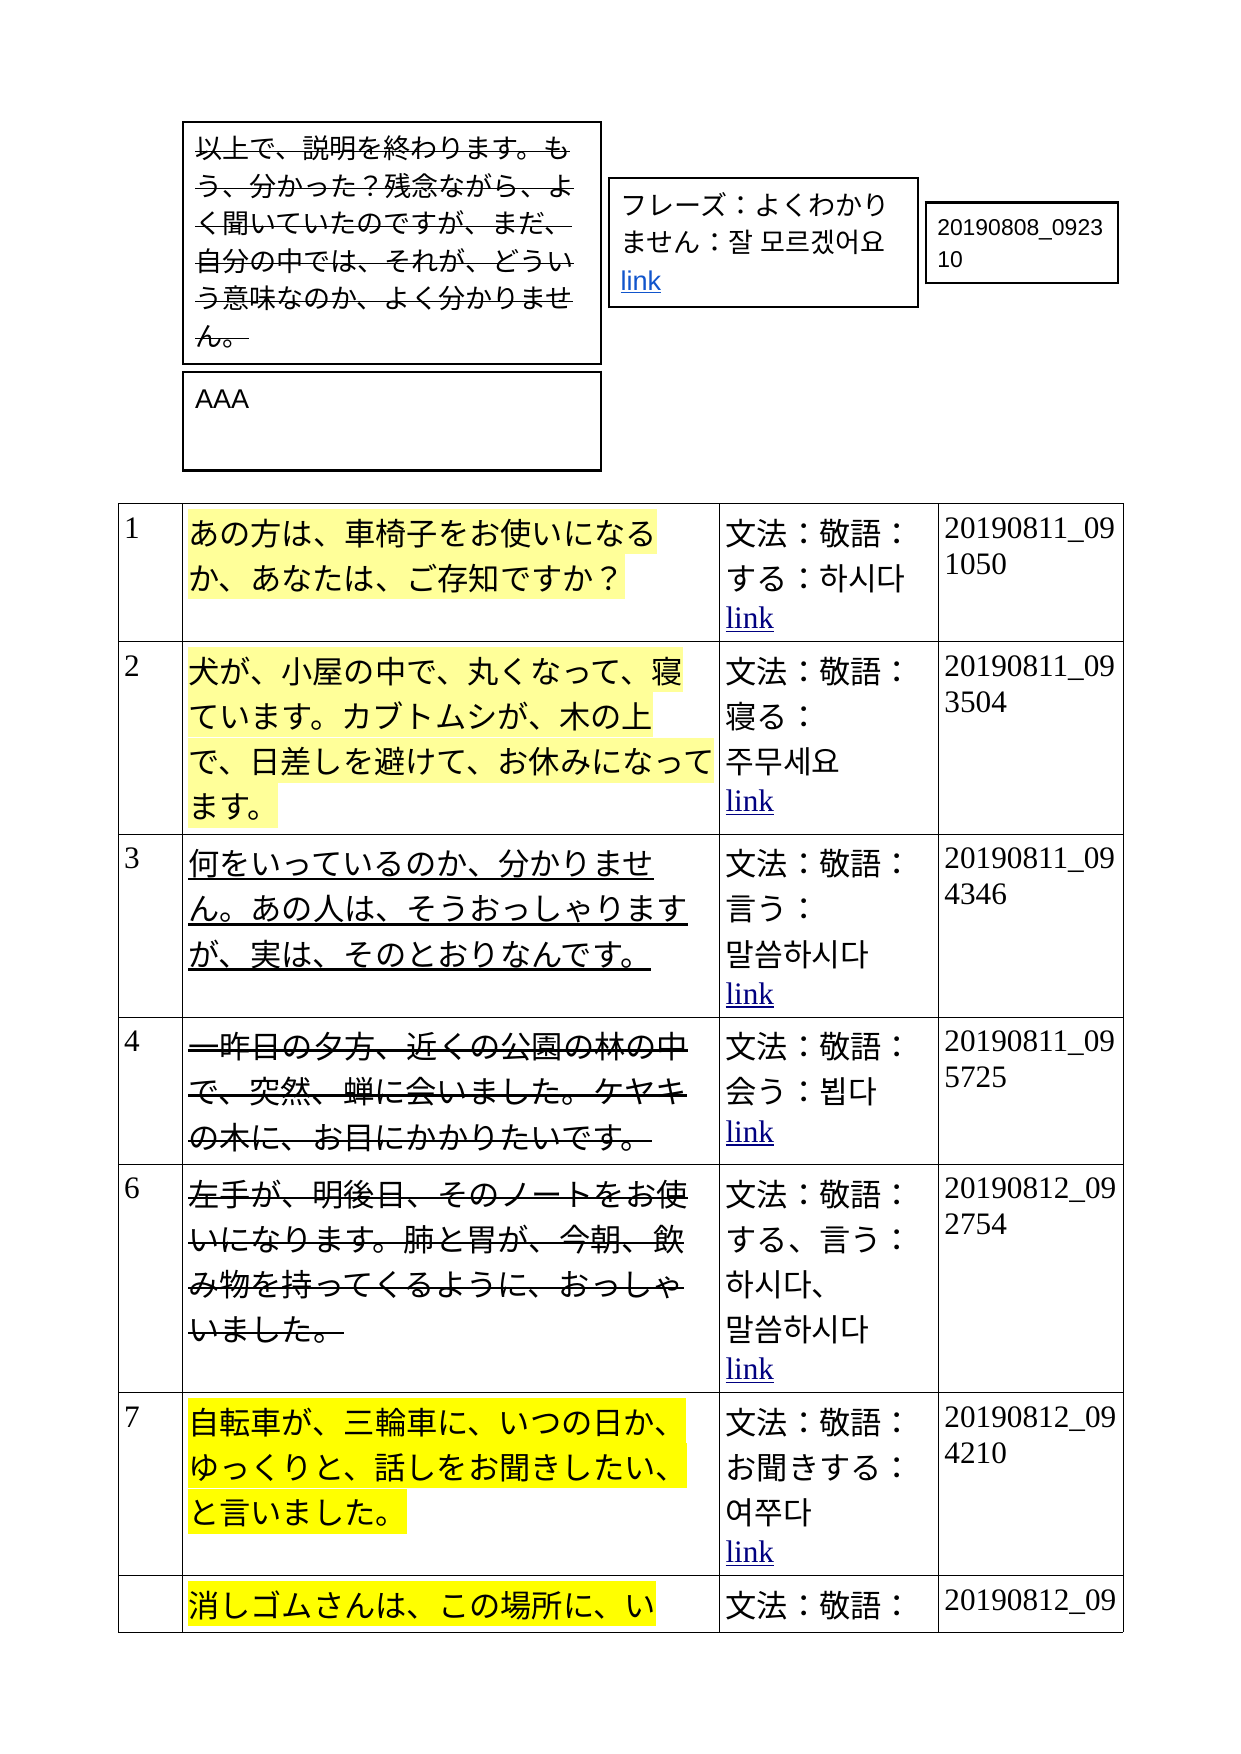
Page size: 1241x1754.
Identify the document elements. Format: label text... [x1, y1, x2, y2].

table_cell 文法：敬語： [720, 1576, 938, 1632]
table_cell [118, 118, 179, 368]
table_cell 20190812_094210 [939, 1393, 1123, 1575]
table_cell 20190808_092310 [922, 118, 1122, 368]
table_cell 3 [119, 835, 182, 1017]
table_cell [118, 368, 179, 474]
table_cell 20190812_092754 [939, 1165, 1123, 1392]
table_cell AAA [179, 368, 605, 474]
table_cell [119, 1576, 182, 1632]
table_cell 4 [119, 1018, 182, 1164]
table_cell [605, 368, 922, 474]
table_cell 何をいっているのか、分かりません。あの人は、そうおっしゃりますが、実は、そのとおりなんです。 [183, 835, 719, 1017]
table_cell 文法：敬語：言う：말씀하시다 link [720, 835, 938, 1017]
table_cell 6 [119, 1165, 182, 1392]
table_cell 左手が、明後日、そのノートをお使いになります。肺と胃が、今朝、飲み物を持ってくるように、おっしゃいました。 [183, 1165, 719, 1392]
table_cell 20190811_093504 [939, 642, 1123, 833]
table_cell 自転車が、三輪車に、いつの日か、ゆっくりと、話しをお聞きしたい、と言いました。 [183, 1393, 719, 1575]
table_cell 20190812_09 [939, 1576, 1123, 1632]
table_header 20190811_091050 [939, 504, 1123, 641]
table_cell 犬が、小屋の中で、丸くなって、寝ています。カブトムシが、木の上で、日差しを避けて、お休みになってます。 [183, 642, 719, 833]
table_cell 20190811_095725 [939, 1018, 1123, 1164]
table_cell 以上で、説明を終わります。もう、分かった？残念ながら、よく聞いていたのですが、まだ、自分の中では、それが、どういう意味なのか、よく分かりません。 [179, 118, 605, 368]
table_cell フレーズ：よくわかりません：잘 모르겠어요 link [605, 118, 922, 368]
table_header 文法：敬語：する：하시다 link [720, 504, 938, 641]
table_cell 7 [119, 1393, 182, 1575]
table_cell 文法：敬語：寝る：주무세요 link [720, 642, 938, 833]
table_cell 2 [119, 642, 182, 833]
table_cell 20190811_094346 [939, 835, 1123, 1017]
table_header あの方は、車椅子をお使いになるか、あなたは、ご存知ですか？ [183, 504, 719, 641]
table_cell 文法：敬語：会う：뵙다 link [720, 1018, 938, 1164]
table_cell 文法：敬語：する、言う：하시다、 말씀하시다 link [720, 1165, 938, 1392]
table_cell 一昨日の夕方、近くの公園の林の中で、突然、蝉に会いました。ケヤキの木に、お目にかかりたいです。 [183, 1018, 719, 1164]
table_cell 文法：敬語：お聞きする：여쭈다 link [720, 1393, 938, 1575]
table_cell 消しゴムさんは、この場所に、い [183, 1576, 719, 1632]
table_header 1 [119, 504, 182, 641]
table_cell [922, 368, 1122, 474]
